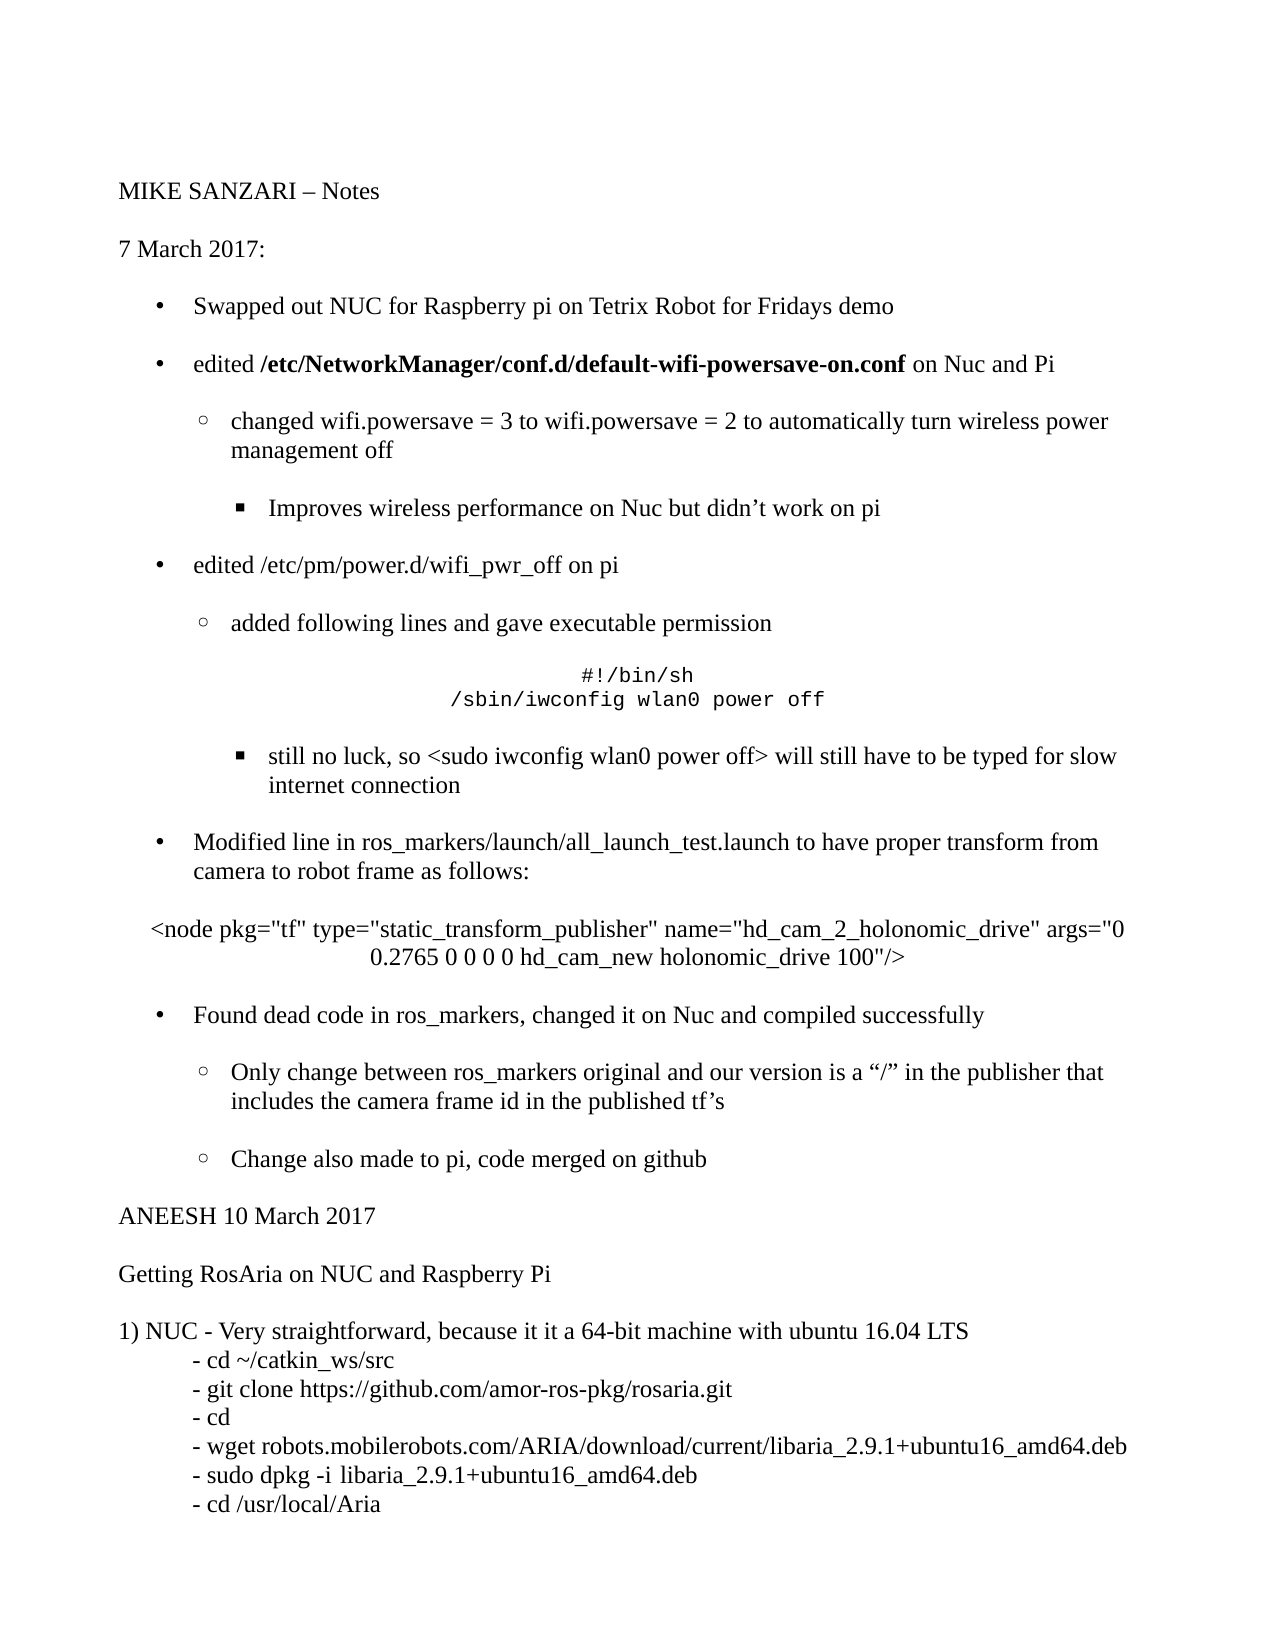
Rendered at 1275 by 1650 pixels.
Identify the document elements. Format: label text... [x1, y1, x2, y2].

text #!/bin/sh [118, 665, 1157, 689]
list Change also made to pi, code merged on github [193, 1144, 1157, 1172]
list still no luck, so <sudo iwconfig wlan0 power off> will still have to be typed for slow internet connection [231, 741, 1157, 799]
text - sudo dpkg -i libaria_2.9.1+ubuntu16_amd64.deb [118, 1460, 1157, 1489]
text ANEESH 10 March 2017 [118, 1201, 1157, 1230]
text - wget robots.mobilerobots.com/ARIA/download/current/libaria_2.9.1+ubuntu16_amd64.deb [118, 1431, 1157, 1460]
list added following lines and gave executable permission [193, 608, 1157, 665]
text - cd ~/catkin_ws/src [118, 1345, 1157, 1374]
text Getting RosAria on NUC and Raspberry Pi [118, 1259, 1157, 1287]
list edited /etc/pm/power.d/wifi_pwr_off on pi [156, 550, 1157, 608]
list Only change between ros_markers original and our version is a “/” in the publisher that includes the camera frame id in the published tf’s [193, 1057, 1157, 1115]
text /sbin/iwconfig wlan0 power off [118, 689, 1157, 712]
list Modified line in ros_markers/launch/all_launch_test.launch to have proper transform from camera to robot frame as follows: [156, 827, 1157, 885]
text <node pkg="tf" type="static_transform_publisher" name="hd_cam_2_holonomic_drive" args="0 0.2765 0 0 0 0 hd_cam_new holonomic_drive 100"/> [118, 914, 1157, 971]
text 7 March 2017: [118, 234, 1157, 263]
list Swapped out NUC for Raspberry pi on Tetrix Robot for Fridays demo [156, 291, 1157, 320]
list changed wifi.powersave = 3 to wifi.powersave = 2 to automatically turn wireless power management off [193, 406, 1157, 464]
list edited /etc/NetworkManager/conf.d/default-wifi-powersave-on.conf on Nuc and Pi [156, 349, 1157, 378]
list Found dead code in ros_markers, changed it on Nuc and compiled successfully [156, 1000, 1157, 1029]
text 1) NUC - Very straightforward, because it it a 64-bit machine with ubuntu 16.04 LTS [118, 1316, 1157, 1345]
text MIKE SANZARI – Notes [118, 176, 1157, 205]
text - git clone https://github.com/amor-ros-pkg/rosaria.git [118, 1374, 1157, 1402]
text - cd [118, 1402, 1157, 1431]
list Improves wireless performance on Nuc but didn’t work on pi [231, 493, 1157, 521]
text - cd /usr/local/Aria [118, 1489, 1157, 1517]
